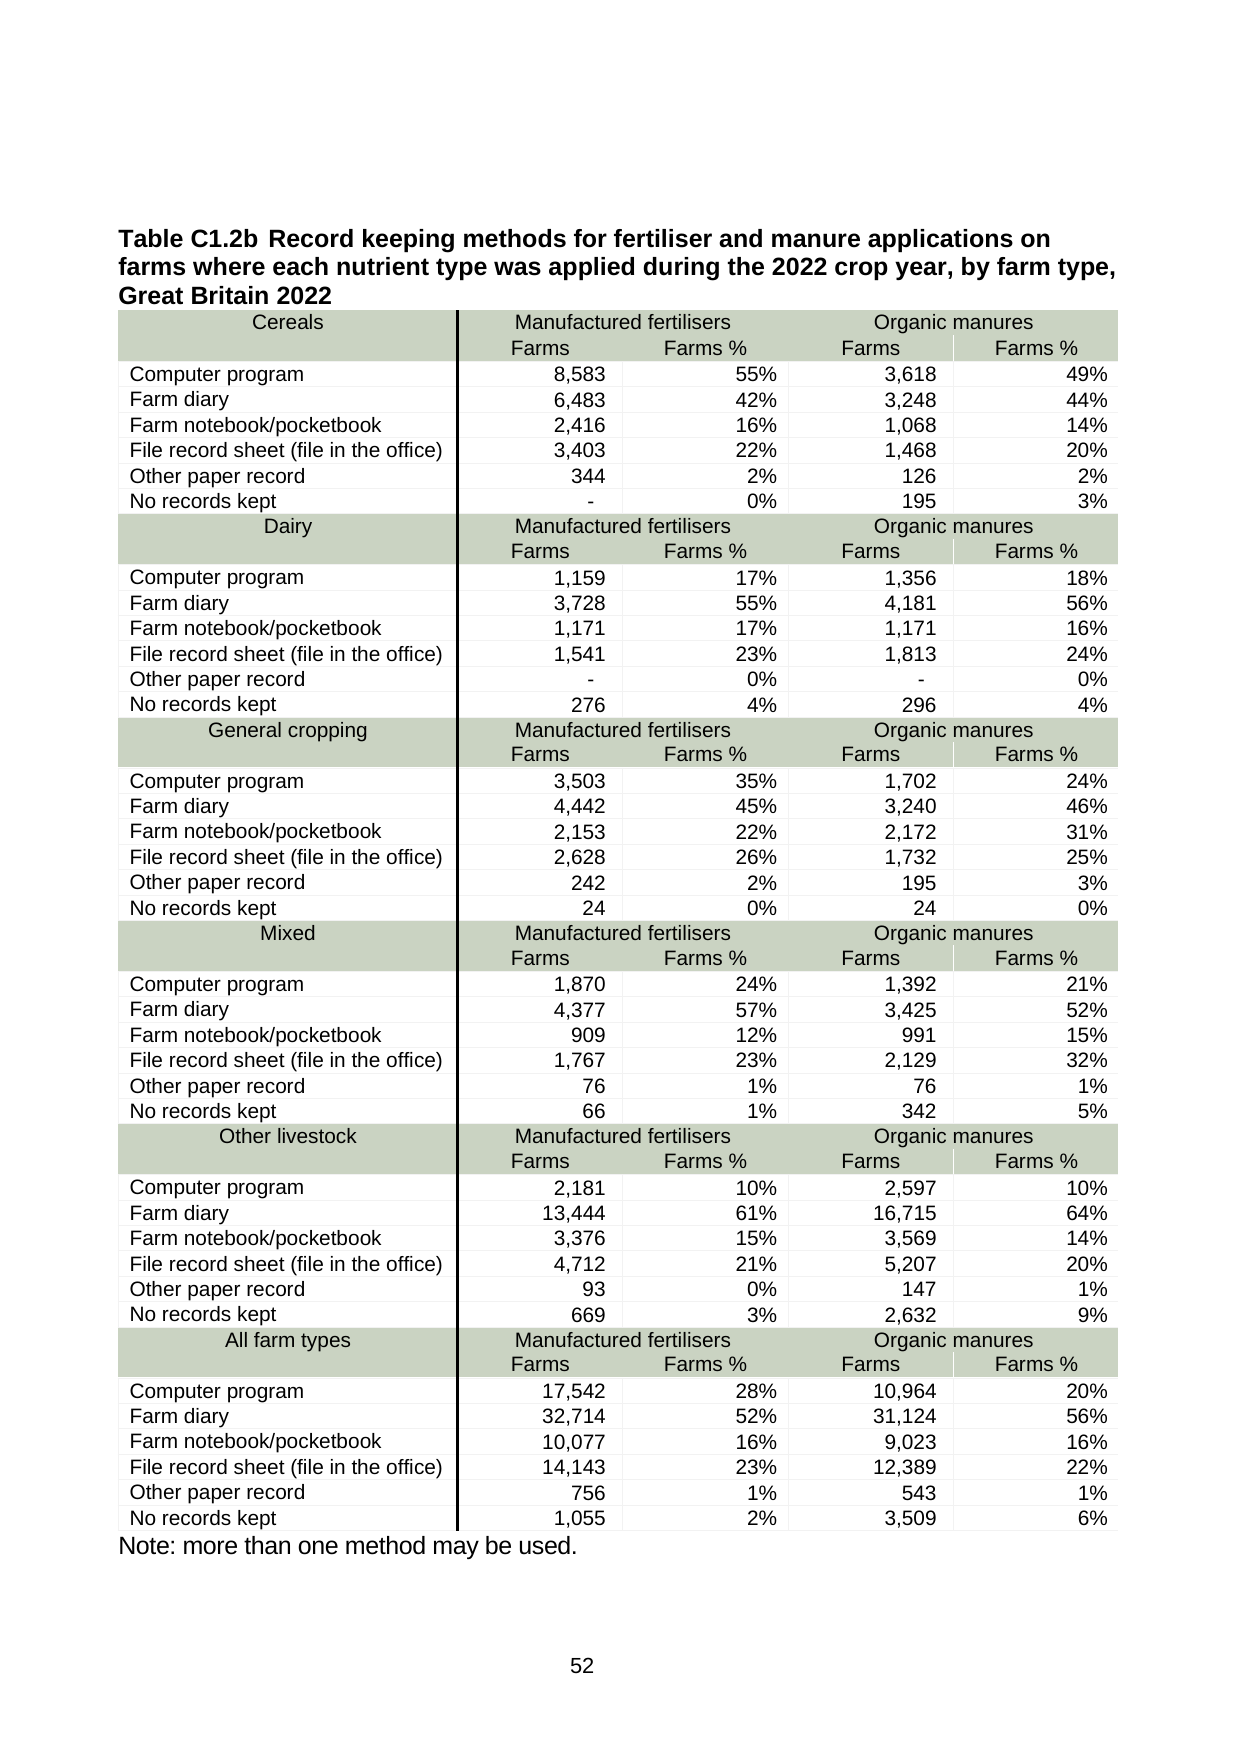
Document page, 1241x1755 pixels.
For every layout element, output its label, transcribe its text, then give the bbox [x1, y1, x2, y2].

table_cell 21% [954, 972, 1118, 996]
table_cell 3,248 [789, 387, 953, 412]
table_cell 1,392 [789, 972, 953, 996]
table_cell Farms % [623, 742, 788, 767]
table_cell Organic manures [788, 514, 1118, 539]
table_cell Farms % [954, 539, 1118, 564]
table_cell 4% [623, 692, 788, 717]
table_cell 57% [623, 997, 788, 1022]
table_cell 13,444 [459, 1201, 622, 1225]
table_cell File record sheet (file in the office) [119, 1048, 456, 1072]
table_cell 42% [623, 387, 788, 412]
table_cell 4,712 [459, 1251, 622, 1276]
table_cell 10,964 [789, 1379, 953, 1403]
table_cell Farms % [954, 945, 1118, 971]
table_cell Farms [459, 945, 623, 971]
table_cell 1,159 [459, 565, 622, 589]
table_cell Computer program [119, 1379, 456, 1403]
table_cell Farms [788, 945, 953, 971]
table_cell 2,181 [459, 1175, 622, 1199]
table_cell 195 [789, 870, 953, 894]
table_cell [118, 1149, 456, 1174]
table_cell 669 [459, 1302, 622, 1327]
table_cell 3% [623, 1302, 788, 1327]
table_cell 46% [954, 794, 1118, 818]
table_cell 10% [623, 1175, 788, 1199]
table_cell 2,597 [789, 1175, 953, 1199]
table_cell 1% [954, 1074, 1118, 1098]
table_cell 3,728 [459, 591, 622, 615]
table_cell 32,714 [459, 1404, 622, 1428]
table_cell All farm types [118, 1328, 456, 1352]
table_cell Farm diary [119, 997, 456, 1022]
table_cell Dairy [118, 514, 456, 539]
table_cell 1,068 [789, 413, 953, 437]
table_cell 195 [789, 489, 953, 513]
table_cell 1,870 [459, 972, 622, 996]
table_cell 24% [954, 641, 1118, 666]
text Note: more than one method may be used. [118, 1531, 1122, 1560]
table_cell Manufactured fertilisers [459, 921, 788, 945]
table_cell 35% [623, 769, 788, 793]
table_cell 0% [954, 896, 1118, 920]
table_cell 23% [623, 1048, 788, 1072]
table_cell 93 [459, 1277, 622, 1301]
table_cell 1% [623, 1074, 788, 1098]
table_cell Computer program [119, 362, 456, 386]
table_cell Organic manures [788, 718, 1118, 742]
table_cell 18% [954, 565, 1118, 589]
table_cell Computer program [119, 565, 456, 589]
table_cell 3% [954, 489, 1118, 513]
table_cell 1% [954, 1480, 1118, 1504]
table_cell Other paper record [119, 1074, 456, 1098]
table_cell Farm notebook/pocketbook [119, 413, 456, 437]
table_cell Farm diary [119, 387, 456, 412]
table_cell Mixed [118, 921, 456, 945]
table_cell 2,632 [789, 1302, 953, 1327]
table_cell Manufactured fertilisers [459, 514, 788, 539]
table_cell 52% [623, 1404, 788, 1428]
table_cell 0% [623, 896, 788, 920]
table_cell 1% [954, 1277, 1118, 1301]
table_cell Farms [788, 742, 953, 767]
table_cell No records kept [119, 1099, 456, 1123]
table_cell 14,143 [459, 1455, 622, 1479]
table_cell 52% [954, 997, 1118, 1022]
table_cell 1,541 [459, 641, 622, 666]
table_cell 21% [623, 1251, 788, 1276]
table_cell [118, 539, 456, 564]
table_cell 6,483 [459, 387, 622, 412]
table_cell 2,129 [789, 1048, 953, 1072]
table_cell 61% [623, 1201, 788, 1225]
table_cell 3,240 [789, 794, 953, 818]
table_cell 0% [623, 489, 788, 513]
table_cell 17% [623, 616, 788, 640]
table_cell 3,403 [459, 438, 622, 462]
table_cell Farms % [954, 742, 1118, 767]
table_cell 2,153 [459, 819, 622, 844]
table_cell 22% [954, 1455, 1118, 1479]
table_cell 1,468 [789, 438, 953, 462]
table_cell 24 [459, 896, 622, 920]
table_cell Farms [459, 335, 623, 361]
table_cell Farms [459, 539, 623, 564]
table_cell Computer program [119, 1175, 456, 1199]
table_cell 4,181 [789, 591, 953, 615]
table_cell 296 [789, 692, 953, 717]
table_cell 342 [789, 1099, 953, 1123]
table_cell Manufactured fertilisers [459, 718, 788, 742]
table_cell 12% [623, 1023, 788, 1047]
table_cell File record sheet (file in the office) [119, 641, 456, 666]
table_cell Farm notebook/pocketbook [119, 1429, 456, 1454]
table_cell 15% [954, 1023, 1118, 1047]
table_cell Other paper record [119, 464, 456, 488]
table_cell 23% [623, 641, 788, 666]
table_cell 16% [954, 1429, 1118, 1454]
table_cell 4% [954, 692, 1118, 717]
table_cell 3,509 [789, 1506, 953, 1530]
table_cell 9,023 [789, 1429, 953, 1454]
table_cell 0% [623, 1277, 788, 1301]
table_cell 909 [459, 1023, 622, 1047]
table_cell No records kept [119, 1302, 456, 1327]
table_cell 3,425 [789, 997, 953, 1022]
table_cell Farms % [954, 1149, 1118, 1174]
table_cell Other paper record [119, 1277, 456, 1301]
table_cell 20% [954, 1251, 1118, 1276]
table_cell 1,813 [789, 641, 953, 666]
table_cell 4,442 [459, 794, 622, 818]
table_cell Farm notebook/pocketbook [119, 819, 456, 844]
table_cell File record sheet (file in the office) [119, 438, 456, 462]
table_cell 55% [623, 591, 788, 615]
table_cell [118, 1352, 456, 1377]
table_cell 344 [459, 464, 622, 488]
table_cell 1,171 [459, 616, 622, 640]
table_header Cereals [118, 310, 456, 335]
table_cell 10% [954, 1175, 1118, 1199]
table_cell 9% [954, 1302, 1118, 1327]
table_cell 56% [954, 1404, 1118, 1428]
table_cell Farm diary [119, 1201, 456, 1225]
table_cell 16% [623, 413, 788, 437]
table_cell Farms [788, 335, 953, 361]
table_cell 45% [623, 794, 788, 818]
table_cell 14% [954, 1226, 1118, 1250]
table_cell Farms [459, 742, 623, 767]
table_cell 3,503 [459, 769, 622, 793]
table_cell Farms % [954, 1352, 1118, 1377]
table_cell 1,767 [459, 1048, 622, 1072]
table_cell Farms % [623, 945, 788, 971]
table_cell 2% [623, 870, 788, 894]
table_cell 1% [623, 1099, 788, 1123]
table_cell 5,207 [789, 1251, 953, 1276]
table_cell Other paper record [119, 667, 456, 691]
table_cell Other livestock [118, 1124, 456, 1149]
table_cell 756 [459, 1480, 622, 1504]
table_cell Manufactured fertilisers [459, 1124, 788, 1149]
table_cell 242 [459, 870, 622, 894]
table_cell 6% [954, 1506, 1118, 1530]
table_cell 56% [954, 591, 1118, 615]
table_cell 31% [954, 819, 1118, 844]
table_cell 22% [623, 438, 788, 462]
table_cell Farms [788, 1352, 953, 1377]
table_cell 15% [623, 1226, 788, 1250]
table_cell File record sheet (file in the office) [119, 1455, 456, 1479]
table_cell 3,618 [789, 362, 953, 386]
table_cell 1% [623, 1480, 788, 1504]
table_cell 3,376 [459, 1226, 622, 1250]
table_cell 14% [954, 413, 1118, 437]
table_cell Farms [459, 1149, 623, 1174]
table_header Organic manures [788, 310, 1118, 335]
table_cell - [459, 489, 622, 513]
table_cell 2% [623, 464, 788, 488]
table_cell 1,702 [789, 769, 953, 793]
table_cell Farms [788, 539, 953, 564]
table_cell 22% [623, 819, 788, 844]
table_cell 1,732 [789, 845, 953, 869]
table_cell 1,171 [789, 616, 953, 640]
table_cell 49% [954, 362, 1118, 386]
table_cell Farms % [623, 1149, 788, 1174]
table_cell 24 [789, 896, 953, 920]
table_cell 2,172 [789, 819, 953, 844]
table_cell 5% [954, 1099, 1118, 1123]
table_cell 25% [954, 845, 1118, 869]
table_cell File record sheet (file in the office) [119, 845, 456, 869]
table_cell Farm diary [119, 794, 456, 818]
table_cell Farm notebook/pocketbook [119, 1023, 456, 1047]
table_cell 16% [623, 1429, 788, 1454]
table_cell 20% [954, 1379, 1118, 1403]
table_cell 64% [954, 1201, 1118, 1225]
table_cell - [459, 667, 622, 691]
table_cell 4,377 [459, 997, 622, 1022]
table_cell No records kept [119, 489, 456, 513]
table_cell [118, 945, 456, 971]
table_cell Farms % [623, 1352, 788, 1377]
table_cell Farms % [623, 539, 788, 564]
table_cell 10,077 [459, 1429, 622, 1454]
table_cell General cropping [118, 718, 456, 742]
table_cell 12,389 [789, 1455, 953, 1479]
table_cell 66 [459, 1099, 622, 1123]
table_cell No records kept [119, 1506, 456, 1530]
table_cell 3% [954, 870, 1118, 894]
table_cell [118, 335, 456, 361]
table_cell [118, 742, 456, 767]
table_cell 23% [623, 1455, 788, 1479]
table_cell Other paper record [119, 1480, 456, 1504]
table_cell Farm notebook/pocketbook [119, 1226, 456, 1250]
subtitle Table C1.2b Record keeping methods for fertiliser and manure applications on farms where each nutrient type was applied during the 2022 crop year, by farm type, Great Britain 2022 [118, 224, 1122, 310]
table_cell 2% [954, 464, 1118, 488]
table_cell 16% [954, 616, 1118, 640]
table_cell 147 [789, 1277, 953, 1301]
table_cell 991 [789, 1023, 953, 1047]
table_cell Farms [788, 1149, 953, 1174]
table_cell 26% [623, 845, 788, 869]
table_cell 44% [954, 387, 1118, 412]
table_cell 55% [623, 362, 788, 386]
table_header Manufactured fertilisers [459, 310, 788, 335]
table_cell 126 [789, 464, 953, 488]
table_cell Other paper record [119, 870, 456, 894]
table_cell 543 [789, 1480, 953, 1504]
table_cell 16,715 [789, 1201, 953, 1225]
table_cell Organic manures [788, 1328, 1118, 1352]
table_cell 2,628 [459, 845, 622, 869]
table_cell 1,356 [789, 565, 953, 589]
table_cell 0% [623, 667, 788, 691]
table_cell 31,124 [789, 1404, 953, 1428]
table_cell Farm diary [119, 1404, 456, 1428]
table_cell Farms % [954, 335, 1118, 361]
table_cell Farms [459, 1352, 623, 1377]
table_cell No records kept [119, 692, 456, 717]
table_cell Computer program [119, 769, 456, 793]
table_cell Farms % [623, 335, 788, 361]
table_cell 20% [954, 438, 1118, 462]
table_cell 0% [954, 667, 1118, 691]
table_cell Farm diary [119, 591, 456, 615]
table_cell - [789, 667, 953, 691]
table_cell 32% [954, 1048, 1118, 1072]
table_cell 28% [623, 1379, 788, 1403]
table_cell File record sheet (file in the office) [119, 1251, 456, 1276]
table_cell 76 [789, 1074, 953, 1098]
table_cell Organic manures [788, 921, 1118, 945]
table_cell 17% [623, 565, 788, 589]
table_cell 76 [459, 1074, 622, 1098]
table_cell No records kept [119, 896, 456, 920]
table_cell 3,569 [789, 1226, 953, 1250]
table_cell 17,542 [459, 1379, 622, 1403]
table_cell 276 [459, 692, 622, 717]
table_cell 24% [954, 769, 1118, 793]
table_cell 1,055 [459, 1506, 622, 1530]
table_cell Computer program [119, 972, 456, 996]
table_cell 2,416 [459, 413, 622, 437]
table_cell 24% [623, 972, 788, 996]
table_cell Farm notebook/pocketbook [119, 616, 456, 640]
table_cell Manufactured fertilisers [459, 1328, 788, 1352]
table_cell Organic manures [788, 1124, 1118, 1149]
table_cell 8,583 [459, 362, 622, 386]
table_cell 2% [623, 1506, 788, 1530]
